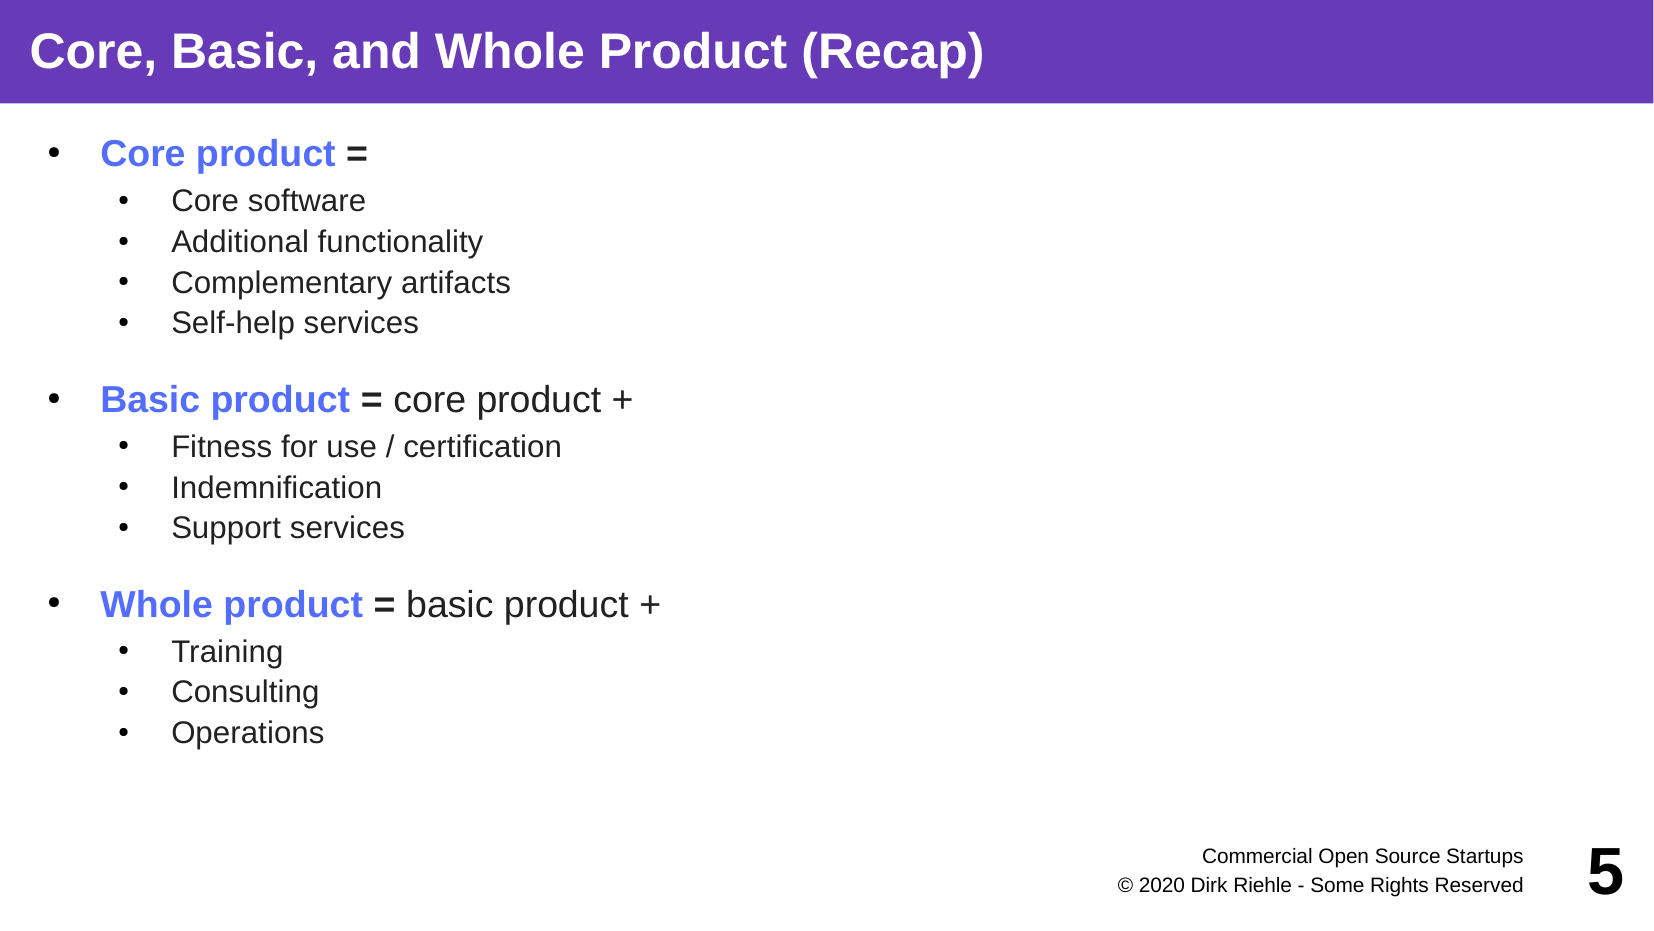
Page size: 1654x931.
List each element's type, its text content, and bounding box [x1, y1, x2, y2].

title Core, Basic, and Whole Product (Recap) [0, 0, 1654, 104]
list Core product = Core software Additional functionality Complementary artifacts Self-help services Basic product = core product + Fitness for use / certification Indemnification Support services Whole product = basic product + Training Consulting Operations [29, 132, 1625, 813]
